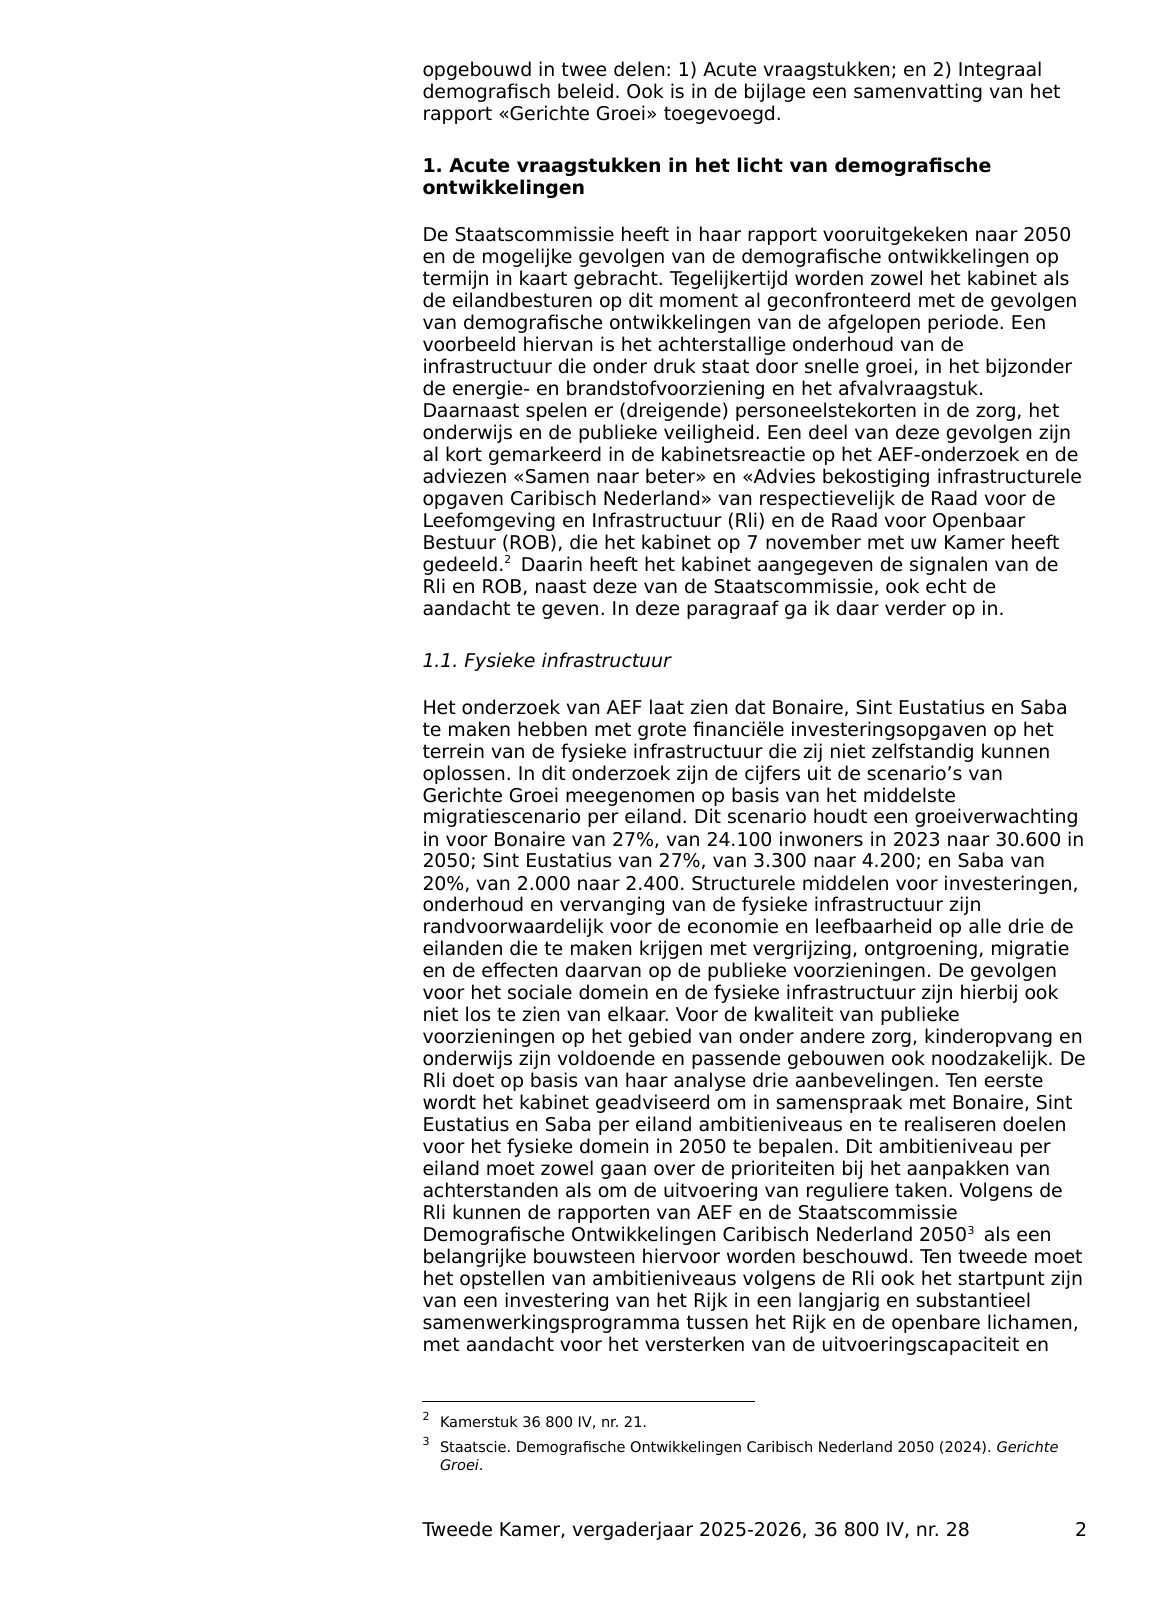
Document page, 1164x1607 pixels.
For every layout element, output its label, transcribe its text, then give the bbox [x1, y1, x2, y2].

subtitle 1. Acute vraagstukken in het licht van demografische ontwikkelingen [422, 155, 1087, 199]
subtitle 1.1. Fysieke infrastructuur [422, 649, 1087, 672]
text De Staatscommissie heeft in haar rapport vooruitgekeken naar 2050 en de mogelijke gevolgen van de demografische ontwikkelingen op termijn in kaart gebracht. Tegelijkertijd worden zowel het kabinet als de eilandbesturen op dit moment al geconfronteerd met de gevolgen van demografische ontwikkelingen van de afgelopen periode. Een voorbeeld hiervan is het achterstallige onderhoud van de infrastructuur die onder druk staat door snelle groei, in het bijzonder de energie- en brandstofvoorziening en het afvalvraagstuk. Daarnaast spelen er (dreigende) personeelstekorten in de zorg, het onderwijs en de publieke veiligheid. Een deel van deze gevolgen zijn al kort gemarkeerd in de kabinetsreactie op het AEF-onderzoek en de adviezen «Samen naar beter» en «Advies bekostiging infrastructurele opgaven Caribisch Nederland» van respectievelijk de Raad voor de Leefomgeving en Infrastructuur (Rli) en de Raad voor Openbaar Bestuur (ROB), die het kabinet op 7 november met uw Kamer heeft gedeeld. Daarin heeft het kabinet aangegeven de signalen van de Rli en ROB, naast deze van de Staatscommissie, ook echt de aandacht te geven. In deze paragraaf ga ik daar verder op in. [422, 224, 1087, 619]
text opgebouwd in twee delen: 1) Acute vraagstukken; en 2) Integraal demografisch beleid. Ook is in de bijlage een samenvatting van het rapport «Gerichte Groei» toegevoegd. [422, 59, 1087, 125]
text Kamerstuk 36 800 IV, nr. 21. [422, 1410, 1087, 1432]
text Het onderzoek van AEF laat zien dat Bonaire, Sint Eustatius en Saba te maken hebben met grote financiële investeringsopgaven op het terrein van de fysieke infrastructuur die zij niet zelfstandig kunnen oplossen. In dit onderzoek zijn de cijfers uit de scenario’s van Gerichte Groei meegenomen op basis van het middelste migratiescenario per eiland. Dit scenario houdt een groeiverwachting in voor Bonaire van 27%, van 24.100 inwoners in 2023 naar 30.600 in 2050; Sint Eustatius van 27%, van 3.300 naar 4.200; en Saba van 20%, van 2.000 naar 2.400. Structurele middelen voor investeringen, onderhoud en vervanging van de fysieke infrastructuur zijn randvoorwaardelijk voor de economie en leefbaarheid op alle drie de eilanden die te maken krijgen met vergrijzing, ontgroening, migratie en de effecten daarvan op de publieke voorzieningen. De gevolgen voor het sociale domein en de fysieke infrastructuur zijn hierbij ook niet los te zien van elkaar. Voor de kwaliteit van publieke voorzieningen op het gebied van onder andere zorg, kinderopvang en onderwijs zijn voldoende en passende gebouwen ook noodzakelijk. De Rli doet op basis van haar analyse drie aanbevelingen. Ten eerste wordt het kabinet geadviseerd om in samenspraak met Bonaire, Sint Eustatius en Saba per eiland ambitieniveaus en te realiseren doelen voor het fysieke domein in 2050 te bepalen. Dit ambitieniveau per eiland moet zowel gaan over de prioriteiten bij het aanpakken van achterstanden als om de uitvoering van reguliere taken. Volgens de Rli kunnen de rapporten van AEF en de Staatscommissie Demografische Ontwikkelingen Caribisch Nederland 2050 als een belangrijke bouwsteen hiervoor worden beschouwd. Ten tweede moet het opstellen van ambitieniveaus volgens de Rli ook het startpunt zijn van een investering van het Rijk in een langjarig en substantieel samenwerkingsprogramma tussen het Rijk en de openbare lichamen, met aandacht voor het versterken van de uitvoeringscapaciteit en [422, 697, 1087, 1356]
text Staatscie. Demografische Ontwikkelingen Caribisch Nederland 2050 (2024). Gerichte Groei. [422, 1435, 1087, 1474]
